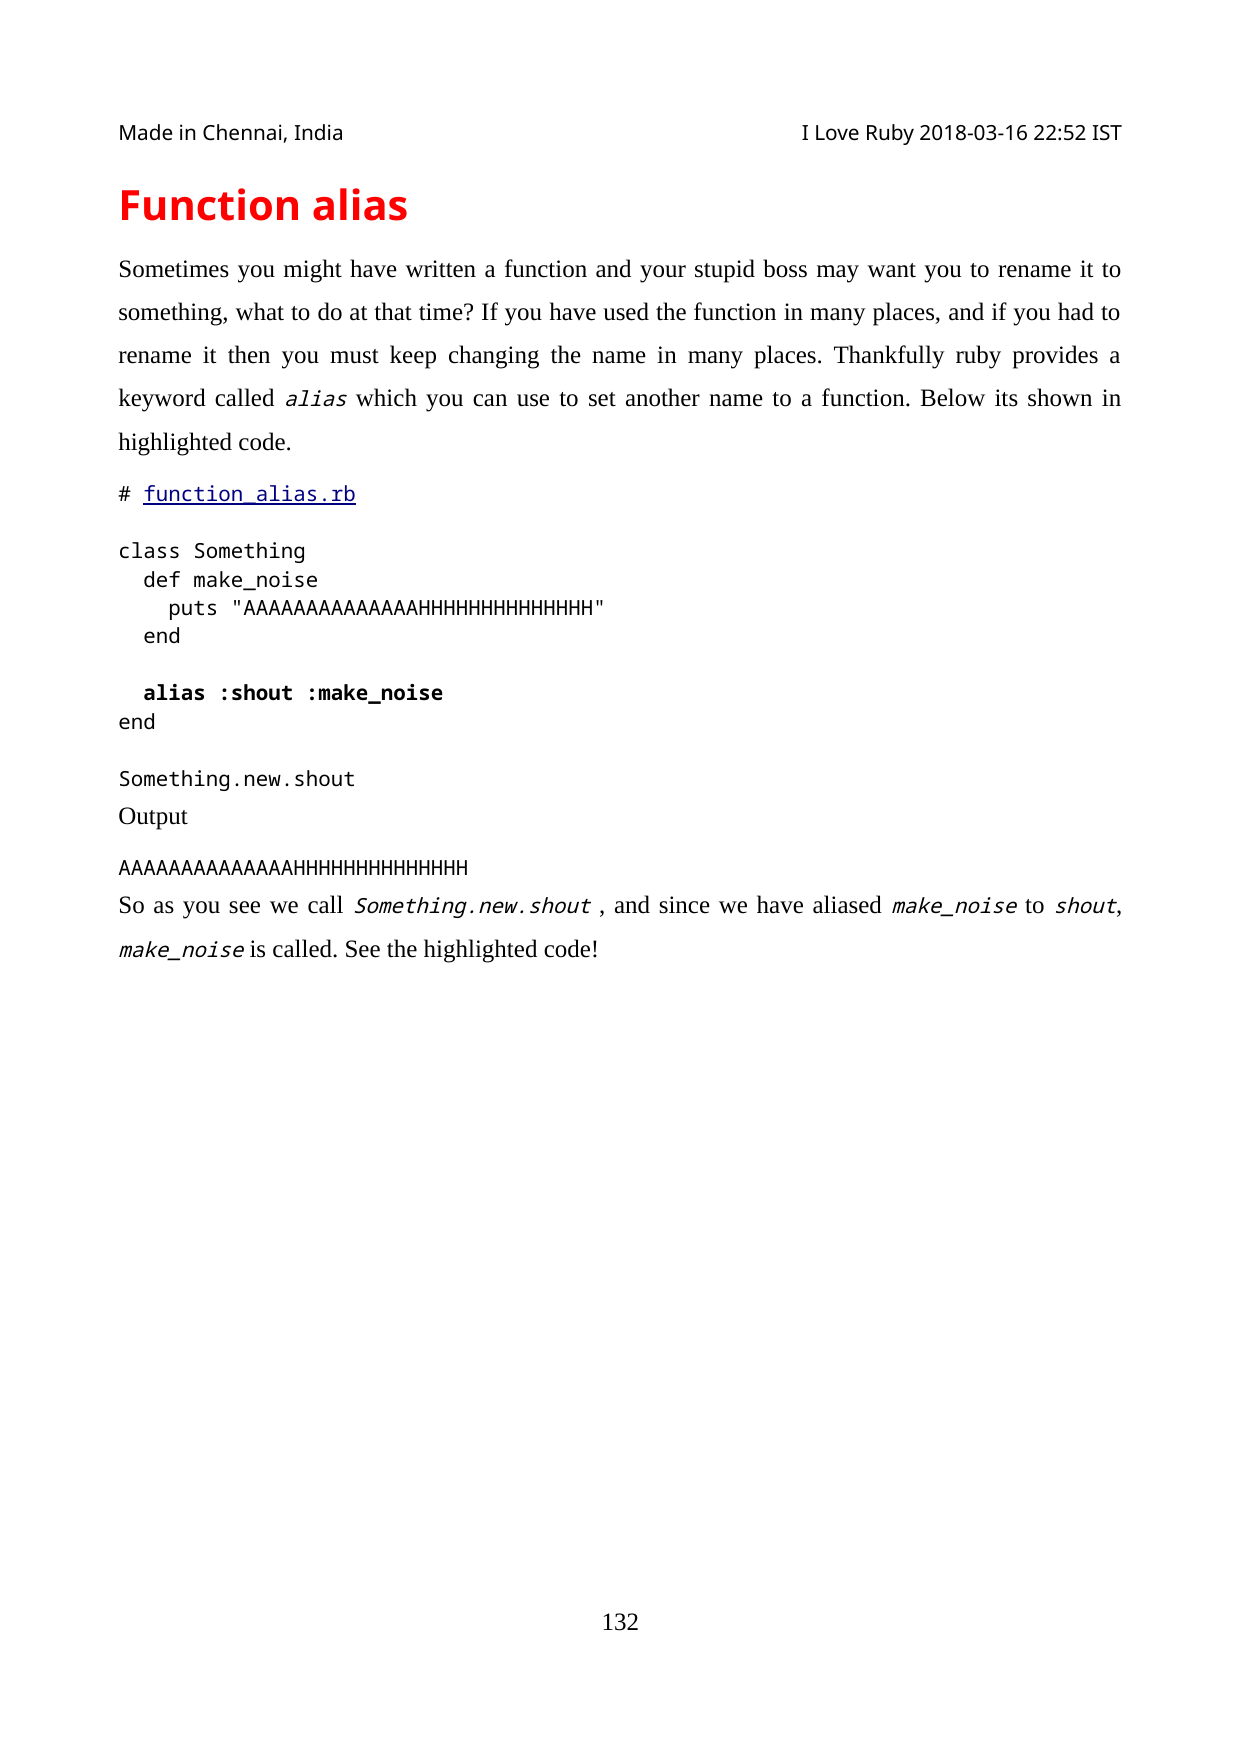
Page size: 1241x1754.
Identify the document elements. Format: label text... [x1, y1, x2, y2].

subtitle Function alias [118, 176, 1122, 233]
text class Something [118, 536, 1122, 565]
text def make_noise [118, 565, 1122, 593]
text # function_alias.rb [118, 479, 1122, 508]
text alias :shout :make_noise [118, 678, 1122, 707]
text puts "AAAAAAAAAAAAAAHHHHHHHHHHHHHH" [118, 593, 1122, 622]
text So as you see we call Something.new.shout , and since we have aliased make_noise to shout, make_noise is called. See the highlighted code! [118, 890, 1122, 964]
text AAAAAAAAAAAAAAHHHHHHHHHHHHHH [118, 853, 1122, 881]
text end [118, 707, 1122, 735]
text Something.new.shout [118, 764, 1122, 792]
text end [118, 622, 1122, 650]
text Output [118, 801, 1122, 830]
text Sometimes you might have written a function and your stupid boss may want you to rename it to something, what to do at that time? If you have used the function in many places, and if you had to rename it then you must keep changing the name in many places. Thankfully ruby provides a keyword called alias which you can use to set another name to a function. Below its shown in highlighted code. [118, 254, 1122, 456]
